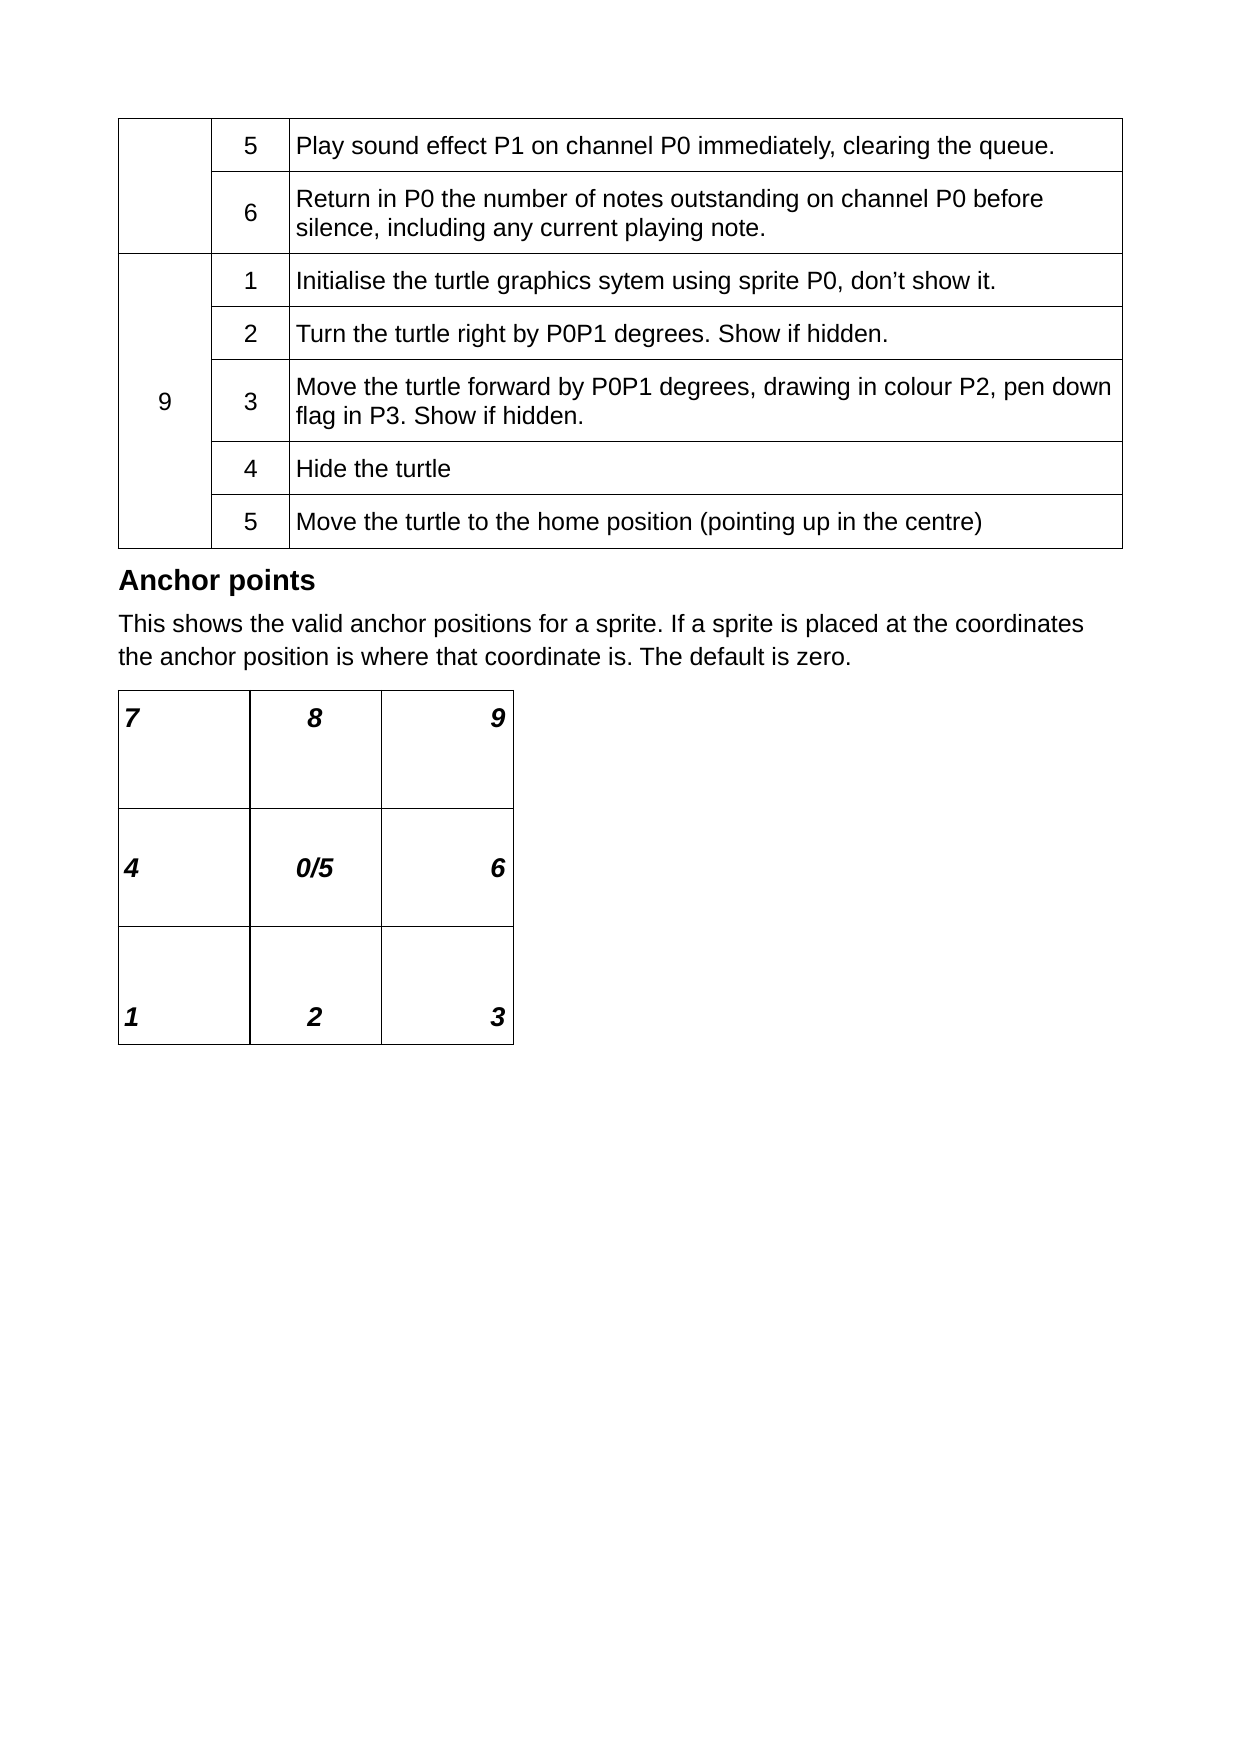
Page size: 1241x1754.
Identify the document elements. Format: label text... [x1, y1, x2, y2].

table_header 9 [382, 691, 513, 808]
table_cell 5 [212, 495, 289, 547]
text This shows the valid anchor positions for a sprite. If a sprite is placed at the coordinates the anchor position is where that coordinate is. The default is zero. [118, 609, 1122, 671]
table_header 8 [251, 691, 381, 808]
table_cell Move the turtle to the home position (pointing up in the centre) [290, 495, 1122, 547]
table_cell 9 [119, 254, 211, 547]
table_cell 2 [212, 307, 289, 359]
table_cell 4 [212, 442, 289, 494]
table_cell Hide the turtle [290, 442, 1122, 494]
table_cell Turn the turtle right by P0P1 degrees. Show if hidden. [290, 307, 1122, 359]
table_cell 0/5 [251, 809, 381, 926]
table_cell 3 [212, 360, 289, 441]
table_cell 4 [119, 809, 249, 926]
table_cell Initialise the turtle graphics sytem using sprite P0, don’t show it. [290, 254, 1122, 306]
table_cell 6 [382, 809, 513, 926]
table_cell 2 [251, 927, 381, 1044]
table_cell 5 [212, 119, 289, 171]
table_cell 3 [382, 927, 513, 1044]
table_cell 1 [212, 254, 289, 306]
table_cell Play sound effect P1 on channel P0 immediately, clearing the queue. [290, 119, 1122, 171]
subtitle Anchor points [118, 563, 1122, 597]
table_cell 1 [119, 927, 249, 1044]
table_cell Move the turtle forward by P0P1 degrees, drawing in colour P2, pen down flag in P3. Show if hidden. [290, 360, 1122, 441]
table_header 7 [119, 691, 249, 808]
table_cell Return in P0 the number of notes outstanding on channel P0 before silence, including any current playing note. [290, 172, 1122, 253]
table_cell 6 [212, 172, 289, 253]
